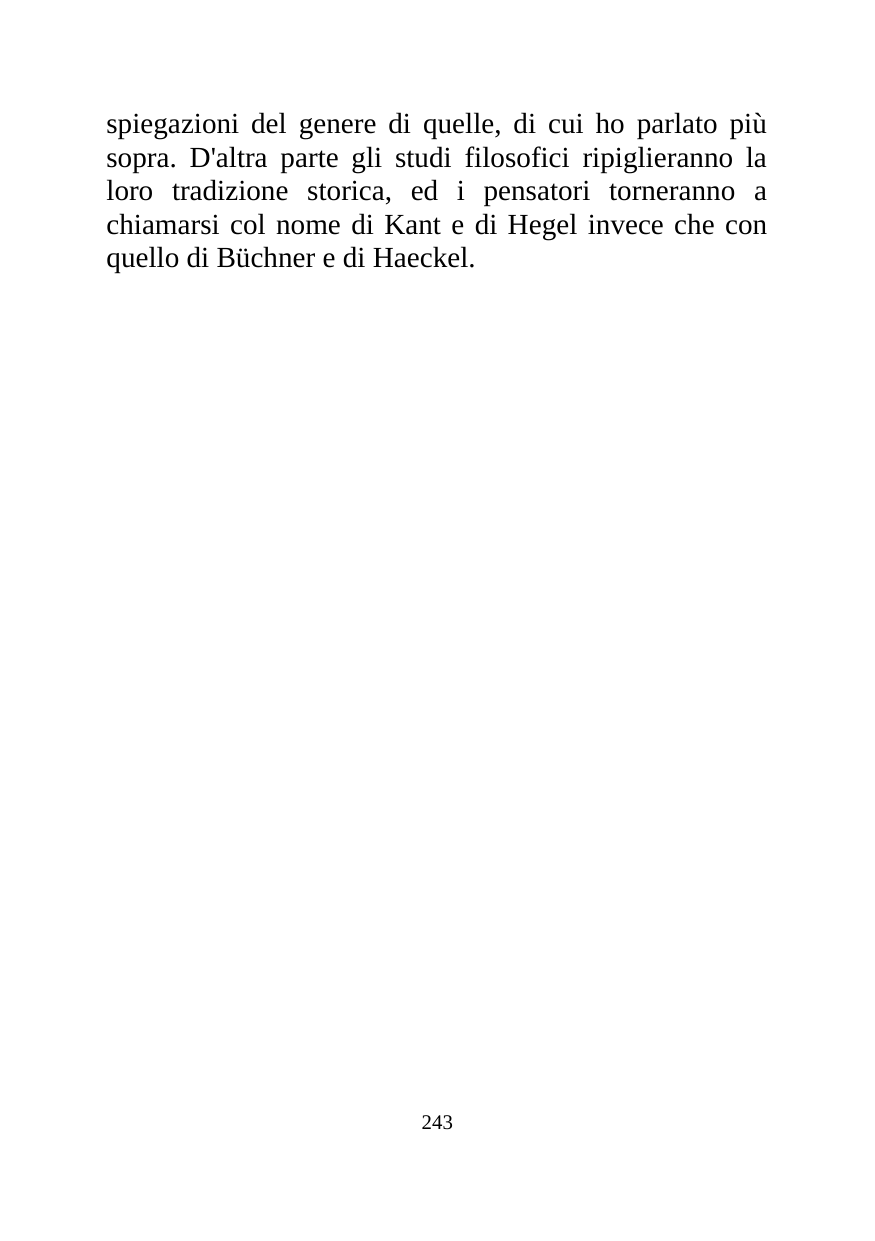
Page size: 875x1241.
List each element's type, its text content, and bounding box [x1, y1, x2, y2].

text spiegazioni del genere di quelle, di cui ho parlato più sopra. D'altra parte gli studi filosofici ripiglieranno la loro tradizione storica, ed i pensatori torneranno a chiamarsi col nome di Kant e di Hegel invece che con quello di Büchner e di Haeckel. [106, 106, 768, 274]
